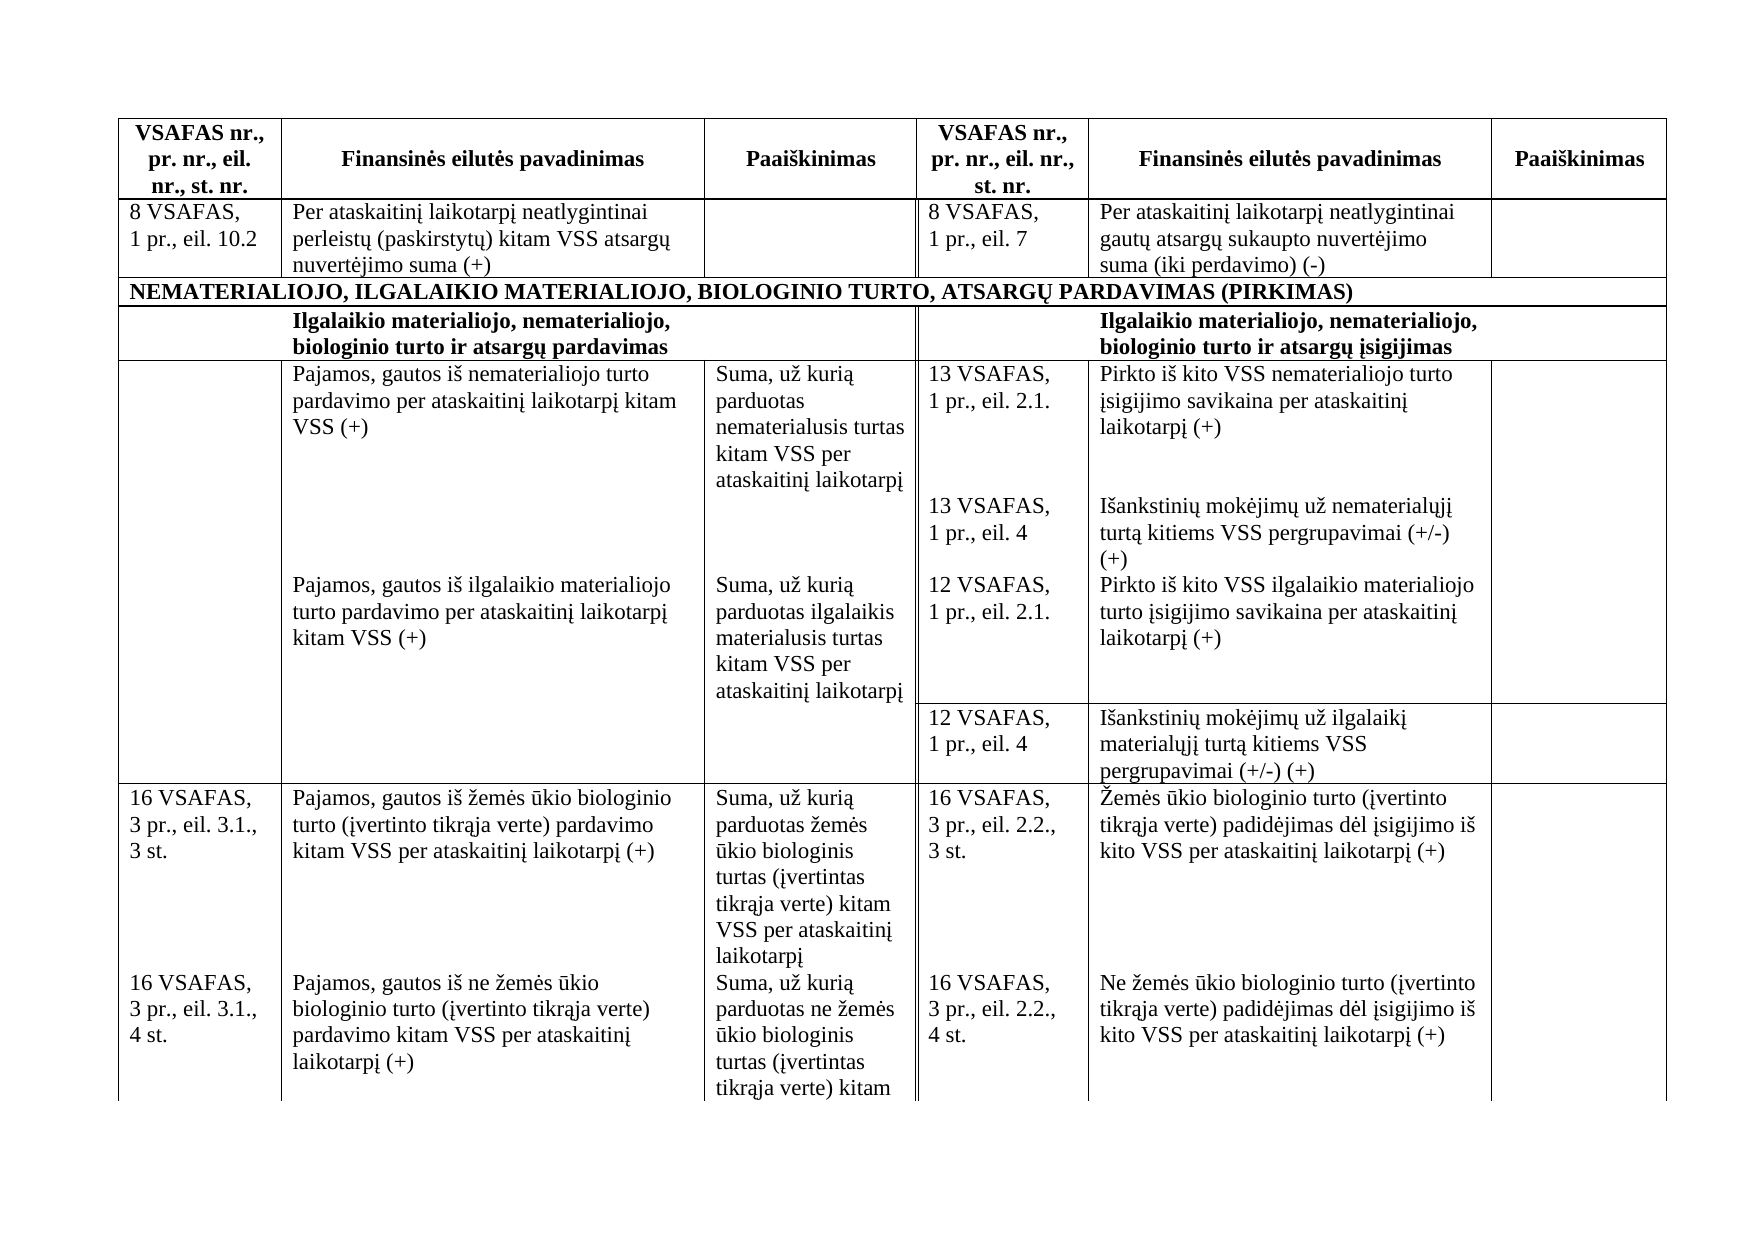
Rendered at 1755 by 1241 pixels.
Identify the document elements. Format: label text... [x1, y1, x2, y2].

table_cell [119, 571, 281, 703]
table_cell [119, 492, 281, 571]
table_cell [1492, 571, 1666, 703]
table_cell Per ataskaitinį laikotarpį neatlygintinai perleistų (paskirstytų) kitam VSS atsargų nuvertėjimo suma (+) [282, 200, 704, 277]
table_cell Išankstinių mokėjimų už nematerialųjį turtą kitiems VSS pergrupavimai (+/-) (+) [1089, 492, 1491, 571]
table_cell Suma, už kurią parduotas nematerialusis turtas kitam VSS per ataskaitinį laikotarpį [705, 361, 915, 492]
table_cell [1492, 969, 1666, 1101]
table_cell Pirkto iš kito VSS nematerialiojo turto įsigijimo savikaina per ataskaitinį laikotarpį (+) [1089, 361, 1491, 492]
table_cell 13 VSAFAS, 1 pr., eil. 2.1. [919, 361, 1088, 492]
table_cell Pajamos, gautos iš žemės ūkio biologinio turto (įvertinto tikrąja verte) pardavimo kitam VSS per ataskaitinį laikotarpį (+) [282, 784, 704, 969]
table_cell Pajamos, gautos iš nematerialiojo turto pardavimo per ataskaitinį laikotarpį kitam VSS (+) [282, 361, 704, 492]
table_cell Pajamos, gautos iš ne žemės ūkio biologinio turto (įvertinto tikrąja verte) pardavimo kitam VSS per ataskaitinį laikotarpį (+) [282, 969, 704, 1101]
table_header Paaiškinimas [1492, 119, 1666, 198]
table_cell Suma, už kurią parduotas žemės ūkio biologinis turtas (įvertintas tikrąja verte) kitam VSS per ataskaitinį laikotarpį [705, 784, 915, 969]
table_cell [119, 361, 281, 492]
table_cell Ilgalaikio materialiojo, nematerialiojo, biologinio turto ir atsargų pardavimas [281, 307, 704, 359]
table_cell [705, 492, 915, 571]
table_cell Suma, už kurią parduotas ne žemės ūkio biologinis turtas (įvertintas tikrąja verte) kitam [705, 969, 915, 1101]
table_cell [1492, 704, 1666, 783]
table_cell Pajamos, gautos iš ilgalaikio materialiojo turto pardavimo per ataskaitinį laikotarpį kitam VSS (+) [282, 571, 704, 703]
table_cell 16 VSAFAS, 3 pr., eil. 2.2., 4 st. [919, 969, 1088, 1101]
table_cell NEMATERIALIOJO, ILGALAIKIO MATERIALIOJO, BIOLOGINIO TURTO, ATSARGŲ PARDAVIMAS (PIRKIMAS) [119, 278, 1666, 305]
table_cell [1492, 200, 1666, 277]
table_cell [919, 307, 1088, 359]
table_cell 12 VSAFAS, 1 pr., eil. 2.1. [919, 571, 1088, 703]
table_cell [705, 200, 915, 277]
table_cell [1492, 307, 1666, 359]
table_cell [705, 703, 915, 783]
table_cell 12 VSAFAS, 1 pr., eil. 4 [919, 704, 1088, 783]
table_header Finansinės eilutės pavadinimas [1089, 119, 1491, 198]
table_cell 8 VSAFAS, 1 pr., eil. 10.2 [119, 200, 281, 277]
table_cell 13 VSAFAS, 1 pr., eil. 4 [919, 492, 1088, 571]
table_cell 16 VSAFAS, 3 pr., eil. 2.2., 3 st. [919, 784, 1088, 969]
table_cell Per ataskaitinį laikotarpį neatlygintinai gautų atsargų sukaupto nuvertėjimo suma (iki perdavimo) (-) [1089, 200, 1491, 277]
table_cell [282, 492, 704, 571]
table_cell Suma, už kurią parduotas ilgalaikis materialusis turtas kitam VSS per ataskaitinį laikotarpį [705, 571, 915, 703]
table_header Paaiškinimas [705, 119, 916, 198]
table_cell [282, 703, 704, 783]
table_cell [1492, 784, 1666, 969]
table_cell [1492, 361, 1666, 492]
table_cell Ilgalaikio materialiojo, nematerialiojo, biologinio turto ir atsargų įsigijimas [1088, 307, 1492, 359]
table_cell [119, 703, 281, 783]
table_cell 16 VSAFAS, 3 pr., eil. 3.1., 4 st. [119, 969, 281, 1101]
table_header VSAFAS nr., pr. nr., eil. nr., st. nr. [119, 119, 281, 198]
table_cell [704, 307, 915, 359]
table_cell Pirkto iš kito VSS ilgalaikio materialiojo turto įsigijimo savikaina per ataskaitinį laikotarpį (+) [1089, 571, 1491, 703]
table_cell 8 VSAFAS, 1 pr., eil. 7 [919, 200, 1088, 277]
table_cell [1492, 492, 1666, 571]
table_cell Išankstinių mokėjimų už ilgalaikį materialųjį turtą kitiems VSS pergrupavimai (+/-) (+) [1089, 704, 1491, 783]
table_cell Ne žemės ūkio biologinio turto (įvertinto tikrąja verte) padidėjimas dėl įsigijimo iš kito VSS per ataskaitinį laikotarpį (+) [1089, 969, 1491, 1101]
table_cell 16 VSAFAS, 3 pr., eil. 3.1., 3 st. [119, 784, 281, 969]
table_cell Žemės ūkio biologinio turto (įvertinto tikrąja verte) padidėjimas dėl įsigijimo iš kito VSS per ataskaitinį laikotarpį (+) [1089, 784, 1491, 969]
table_header VSAFAS nr., pr. nr., eil. nr., st. nr. [917, 119, 1088, 198]
table_cell [119, 307, 281, 359]
table_header Finansinės eilutės pavadinimas [282, 119, 704, 198]
